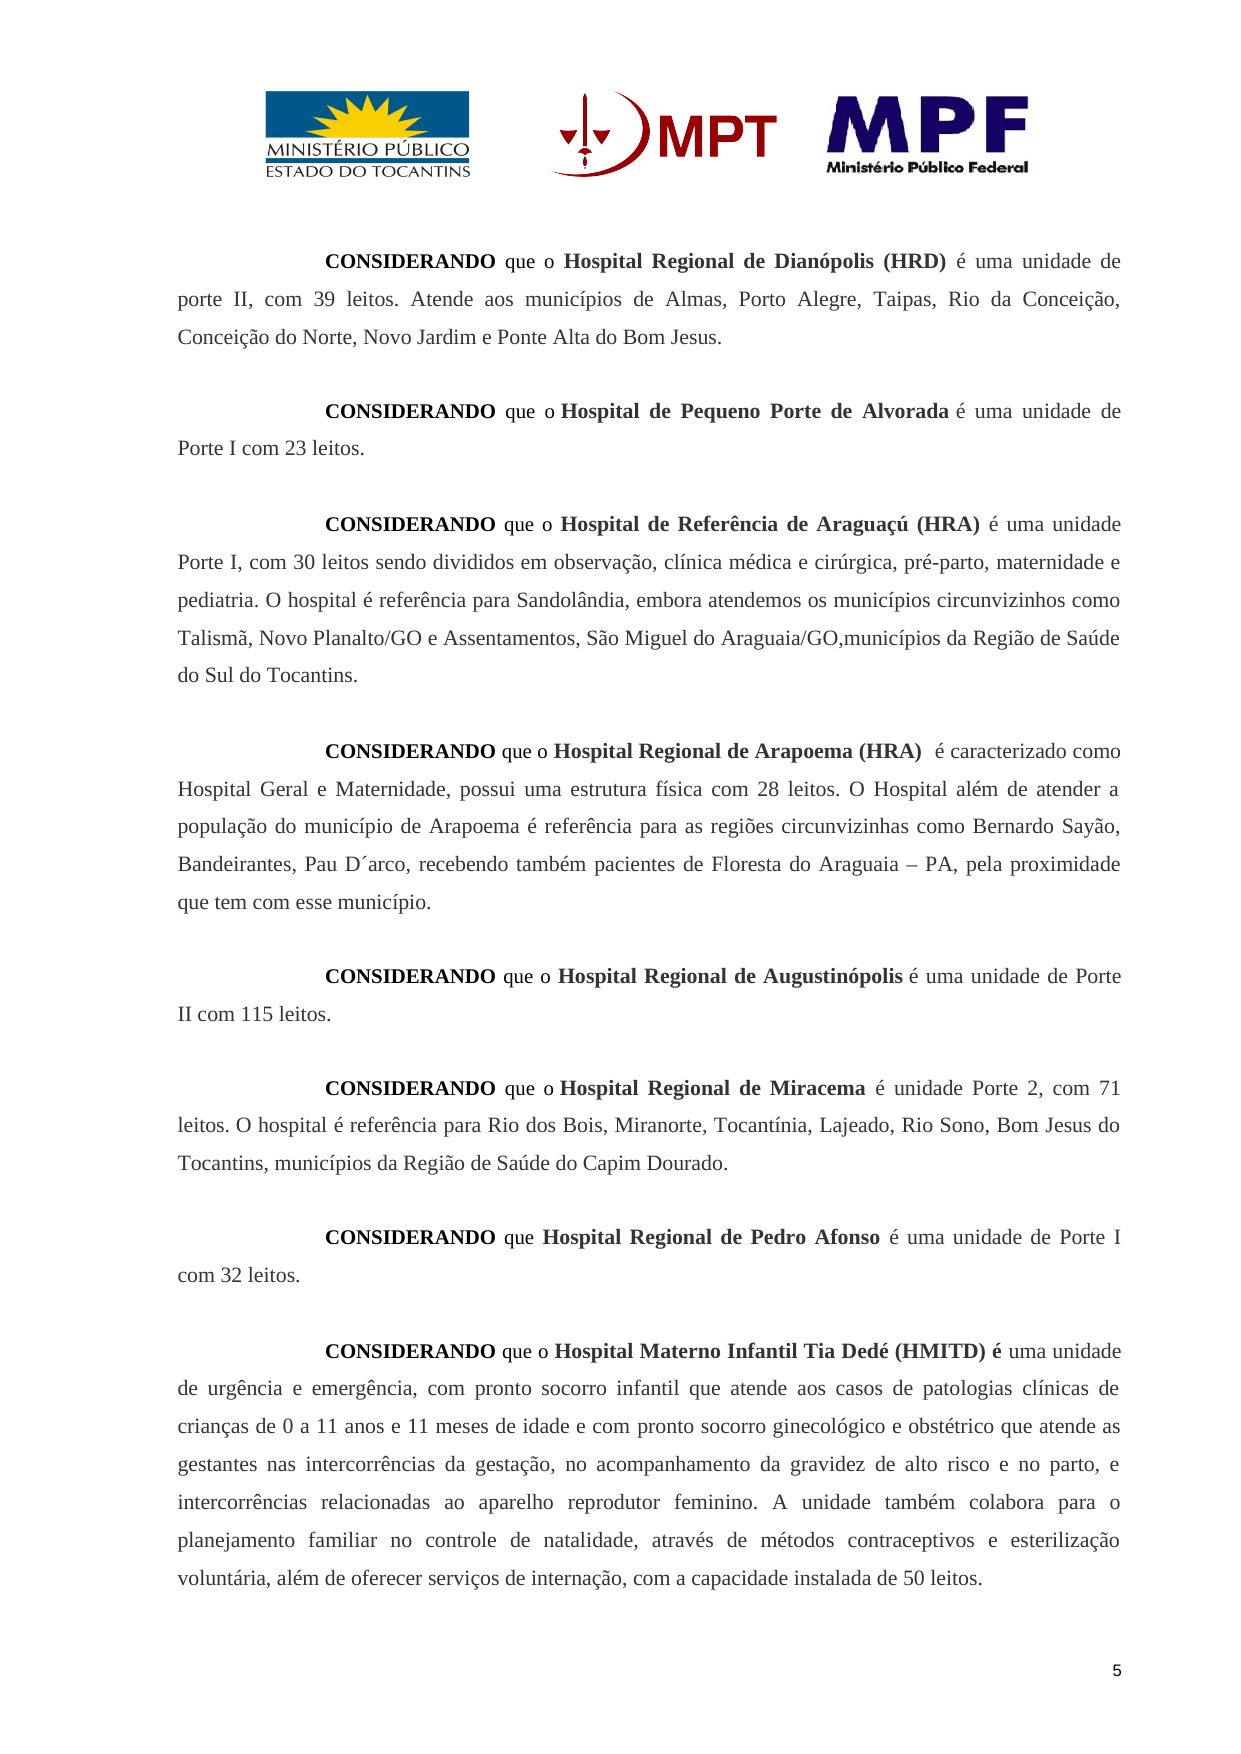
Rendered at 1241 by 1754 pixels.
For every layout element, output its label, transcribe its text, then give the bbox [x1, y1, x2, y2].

text CONSIDERANDO que o Hospital Regional de Arapoema (HRA) é caracterizado como Hospital Geral e Maternidade, possui uma estrutura física com 28 leitos. O Hospital além de atender a população do município de Arapoema é referência para as regiões circunvizinhas como Bernardo Sayão, Bandeirantes, Pau D´arco, recebendo também pacientes de Floresta do Araguaia – PA, pela proximidade que tem com esse município. [177, 738, 1121, 914]
text CONSIDERANDO que Hospital Regional de Pedro Afonso é uma unidade de Porte I com 32 leitos. [177, 1224, 1121, 1287]
text CONSIDERANDO que o Hospital de Pequeno Porte de Alvorada é uma unidade de Porte I com 23 leitos. [177, 398, 1121, 461]
text CONSIDERANDO que o Hospital Regional de Dianópolis (HRD) é uma unidade de porte II, com 39 leitos. Atende aos municípios de Almas, Porto Alegre, Taipas, Rio da Conceição, Conceição do Norte, Novo Jardim e Ponte Alta do Bom Jesus. [177, 248, 1121, 349]
picture [548, 91, 777, 177]
text CONSIDERANDO que o Hospital Regional de Miracema é unidade Porte 2, com 71 leitos. O hospital é referência para Rio dos Bois, Miranorte, Tocantínia, Lajeado, Rio Sono, Bom Jesus do Tocantins, municípios da Região de Saúde do Capim Dourado. [177, 1075, 1121, 1176]
picture [265, 91, 470, 177]
text CONSIDERANDO que o Hospital de Referência de Araguaçú (HRA) é uma unidade Porte I, com 30 leitos sendo divididos em observação, clínica médica e cirúrgica, pré-parto, maternidade e pediatria. O hospital é referência para Sandolândia, embora atendemos os municípios circunvizinhos como Talismã, Novo Planalto/GO e Assentamentos, São Miguel do Araguaia/GO,municípios da Região de Saúde do Sul do Tocantins. [177, 511, 1121, 687]
text CONSIDERANDO que o Hospital Materno Infantil Tia Dedé (HMITD) é uma unidade de urgência e emergência, com pronto socorro infantil que atende aos casos de patologias clínicas de crianças de 0 a 11 anos e 11 meses de idade e com pronto socorro ginecológico e obstétrico que atende as gestantes nas intercorrências da gestação, no acompanhamento da gravidez de alto risco e no parto, e intercorrências relacionadas ao aparelho reprodutor feminino. A unidade também colabora para o planejamento familiar no controle de natalidade, através de métodos contraceptivos e esterilização voluntária, além de oferecer serviços de internação, com a capacidade instalada de 50 leitos. [177, 1338, 1121, 1590]
text CONSIDERANDO que o Hospital Regional de Augustinópolis é uma unidade de Porte II com 115 leitos. [177, 963, 1121, 1026]
picture [822, 88, 1034, 177]
